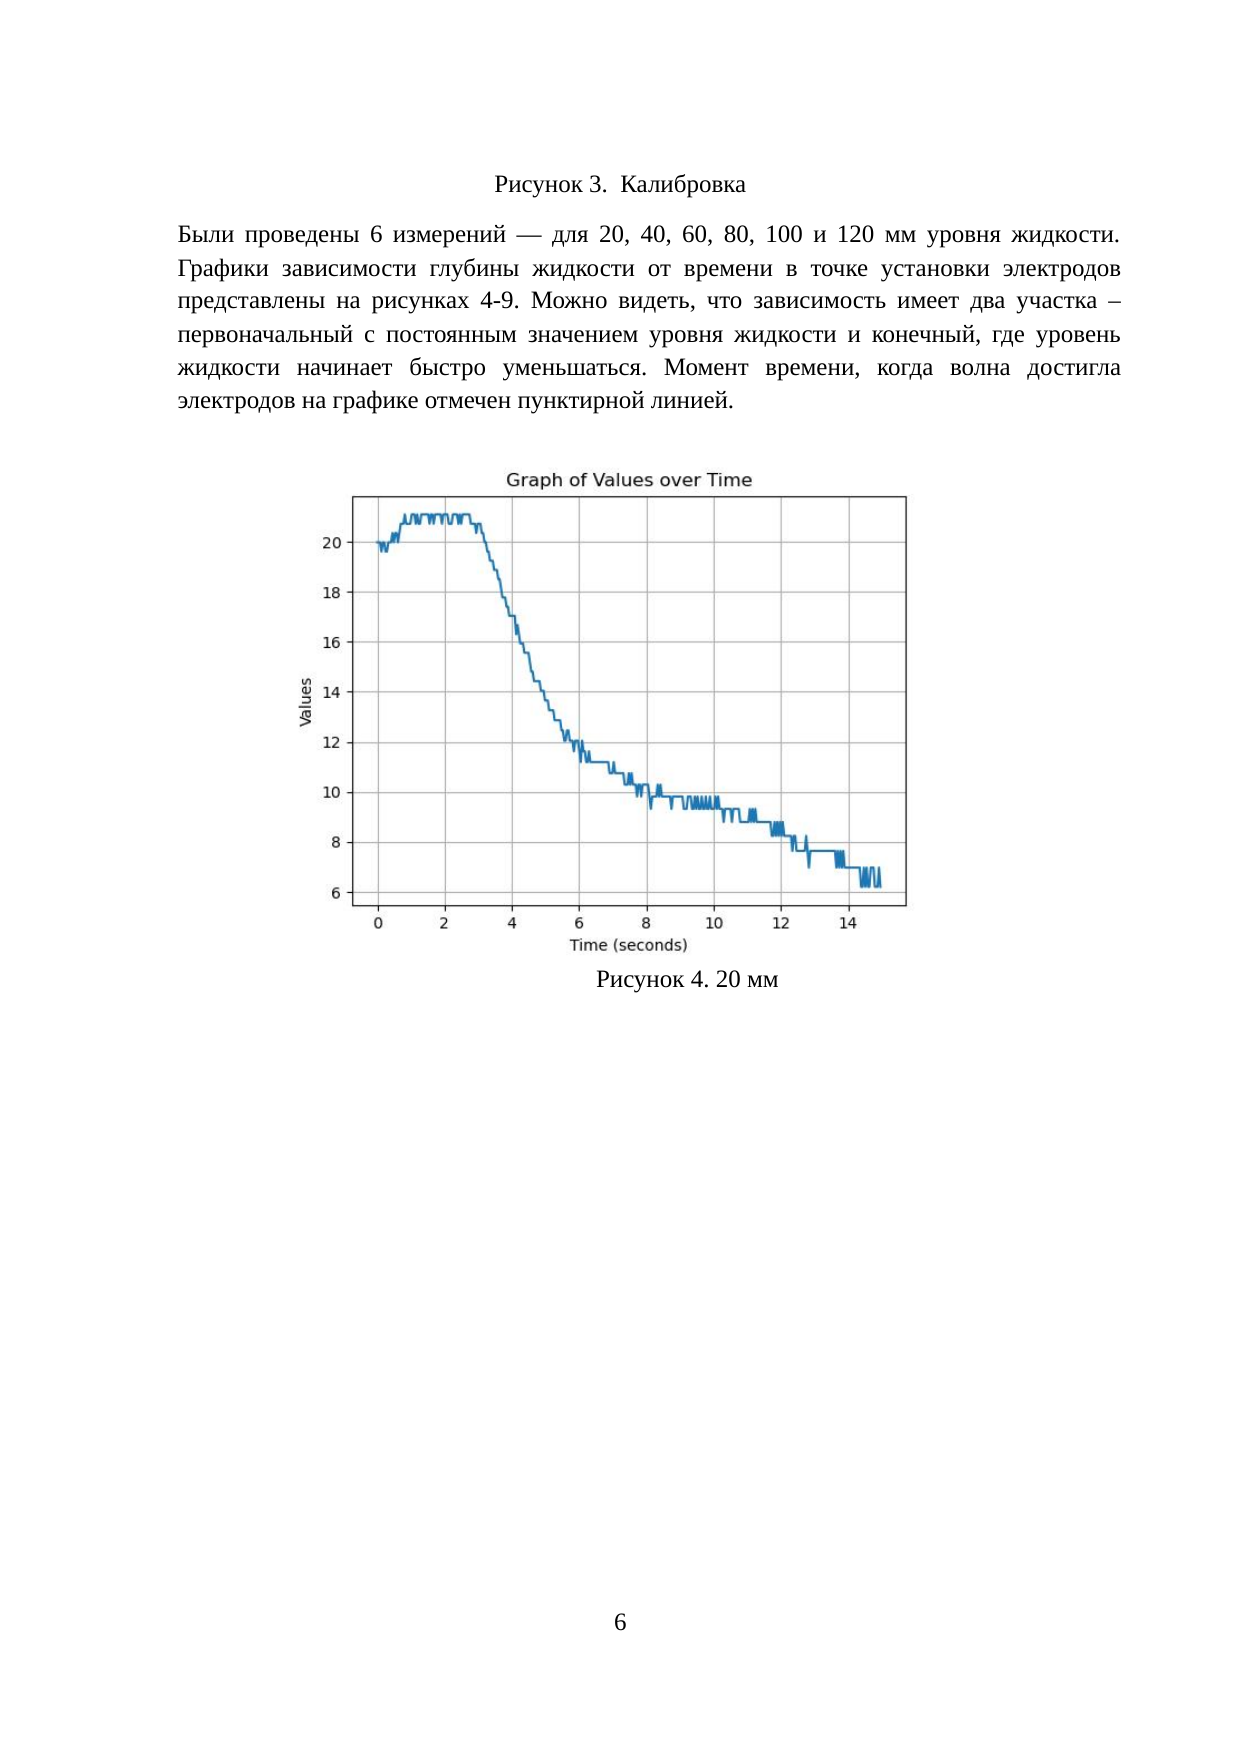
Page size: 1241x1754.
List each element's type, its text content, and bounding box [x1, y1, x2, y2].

text Рисунок 3. Калибровка [118, 169, 1122, 198]
text Были проведены 6 измерений — для 20, 40, 60, 80, 100 и 120 мм уровня жидкости. Графики зависимости глубины жидкости от времени в точке установки электродов представлены на рисунках 4-9. Можно видеть, что зависимость имеет два участка – первоначальный с постоянным значением уровня жидкости и конечный, где уровень жидкости начинает быстро уменьшаться. Момент времени, когда волна достигла электродов на графике отмечен пунктирной линией. [177, 219, 1122, 413]
list Рисунок 4. 20 мм [215, 964, 1122, 993]
picture [263, 432, 977, 964]
